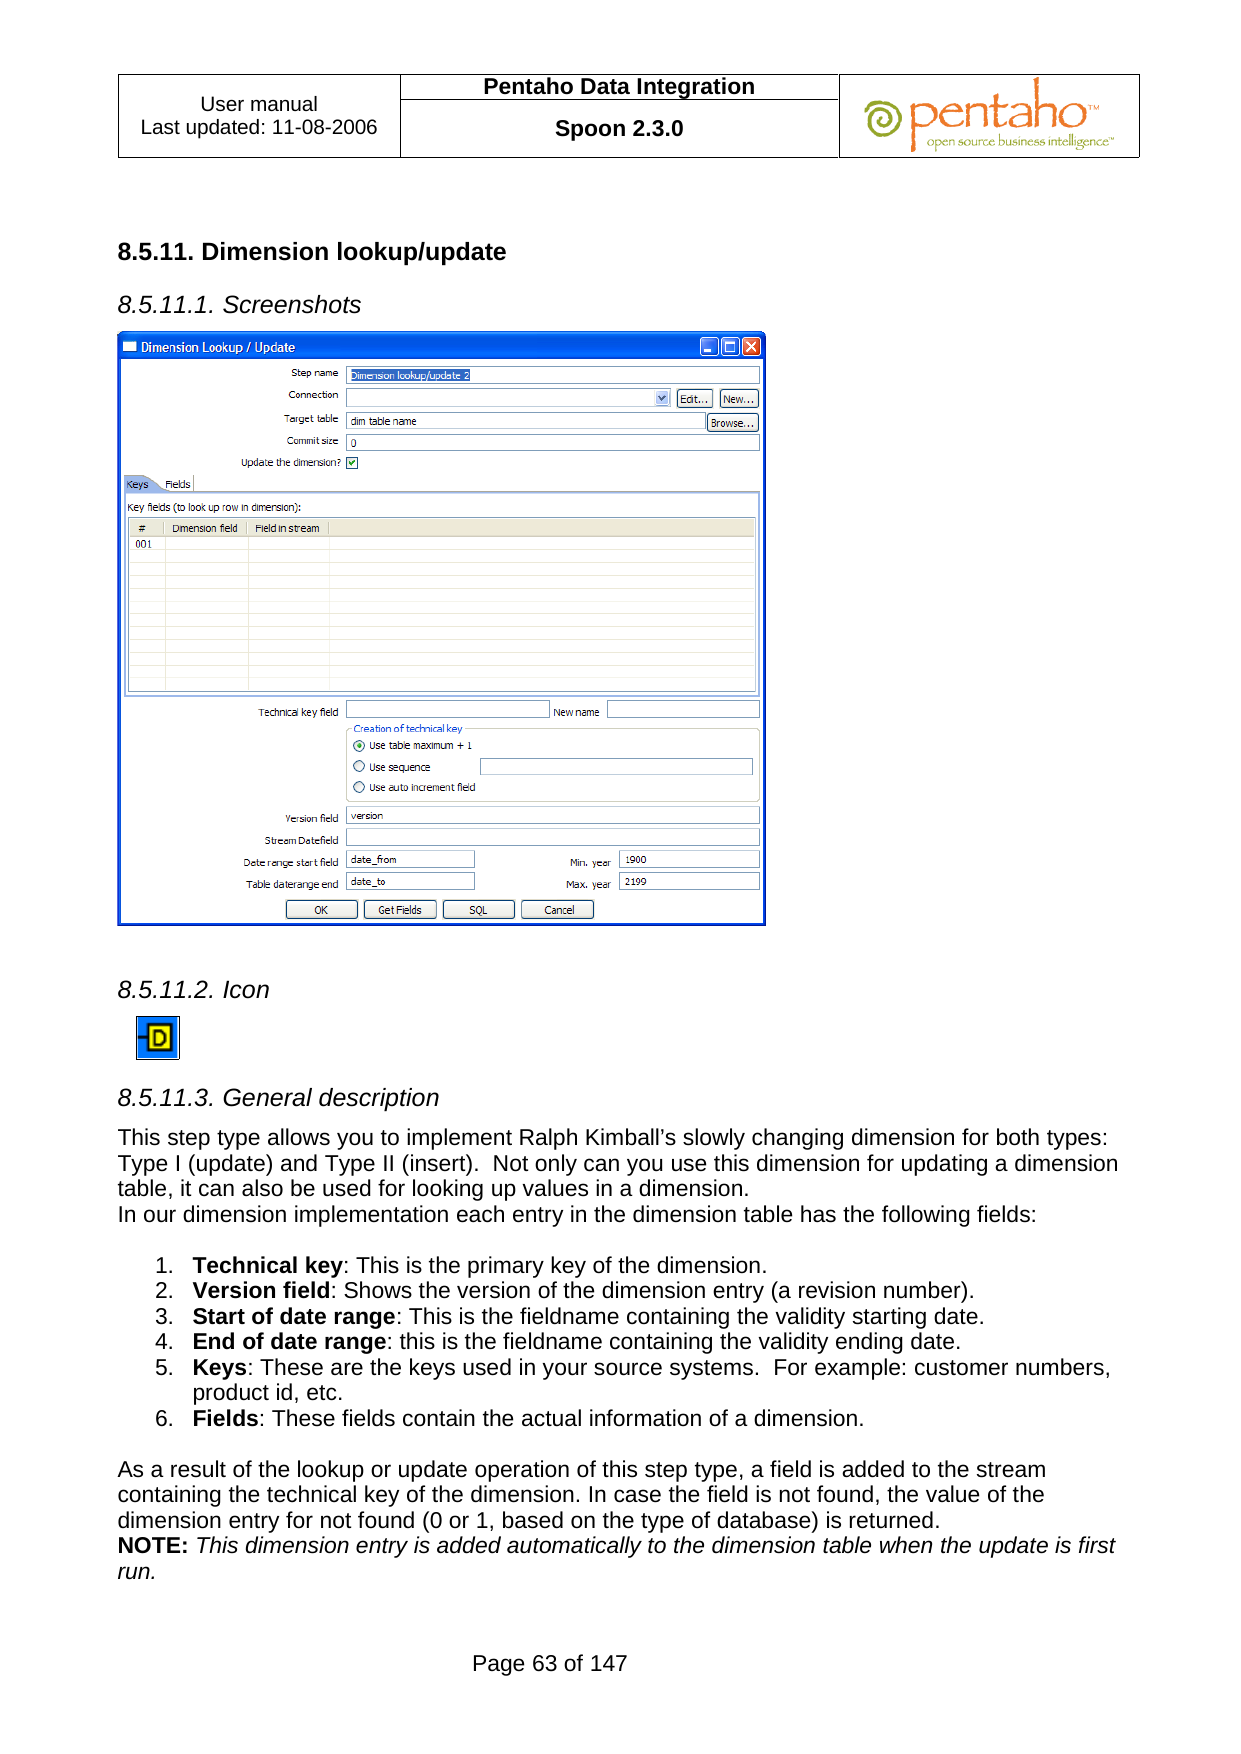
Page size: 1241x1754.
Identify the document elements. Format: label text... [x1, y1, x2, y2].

subtitle General description [117, 1084, 1137, 1112]
text In our dimension implementation each entry in the dimension table has the following fields: [117, 1201, 1137, 1227]
text NOTE: This dimension entry is added automatically to the dimension table when the update is first run. [117, 1533, 1137, 1584]
text As a result of the lookup or update operation of this step type, a field is added to the stream containing the technical key of the dimension. In case the field is not found, the value of the dimension entry for not found (0 or 1, based on the type of database) is returned. [117, 1456, 1137, 1533]
list End of date range: this is the fieldname containing the validity ending date. [155, 1329, 1137, 1354]
list Keys: These are the keys used in your source systems. For example: customer numbers, product id, etc. [155, 1354, 1137, 1405]
text This step type allows you to implement Ralph Kimball’s slowly changing dimension for both types: Type I (update) and Type II (insert). Not only can you use this dimension for updating a dimension table, it can also be used for looking up values in a dimension. [117, 1125, 1137, 1201]
subtitle Screenshots [117, 291, 1137, 319]
list Start of date range: This is the fieldname containing the validity starting date. [155, 1303, 1137, 1329]
list Fields: These fields contain the actual information of a dimension. [155, 1405, 1137, 1431]
subtitle Icon [117, 976, 1137, 1004]
picture [117, 331, 766, 926]
subtitle Dimension lookup/update [117, 238, 1137, 266]
list Technical key: This is the primary key of the dimension. [155, 1252, 1137, 1278]
list Version field: Shows the version of the dimension entry (a revision number). [155, 1278, 1137, 1303]
